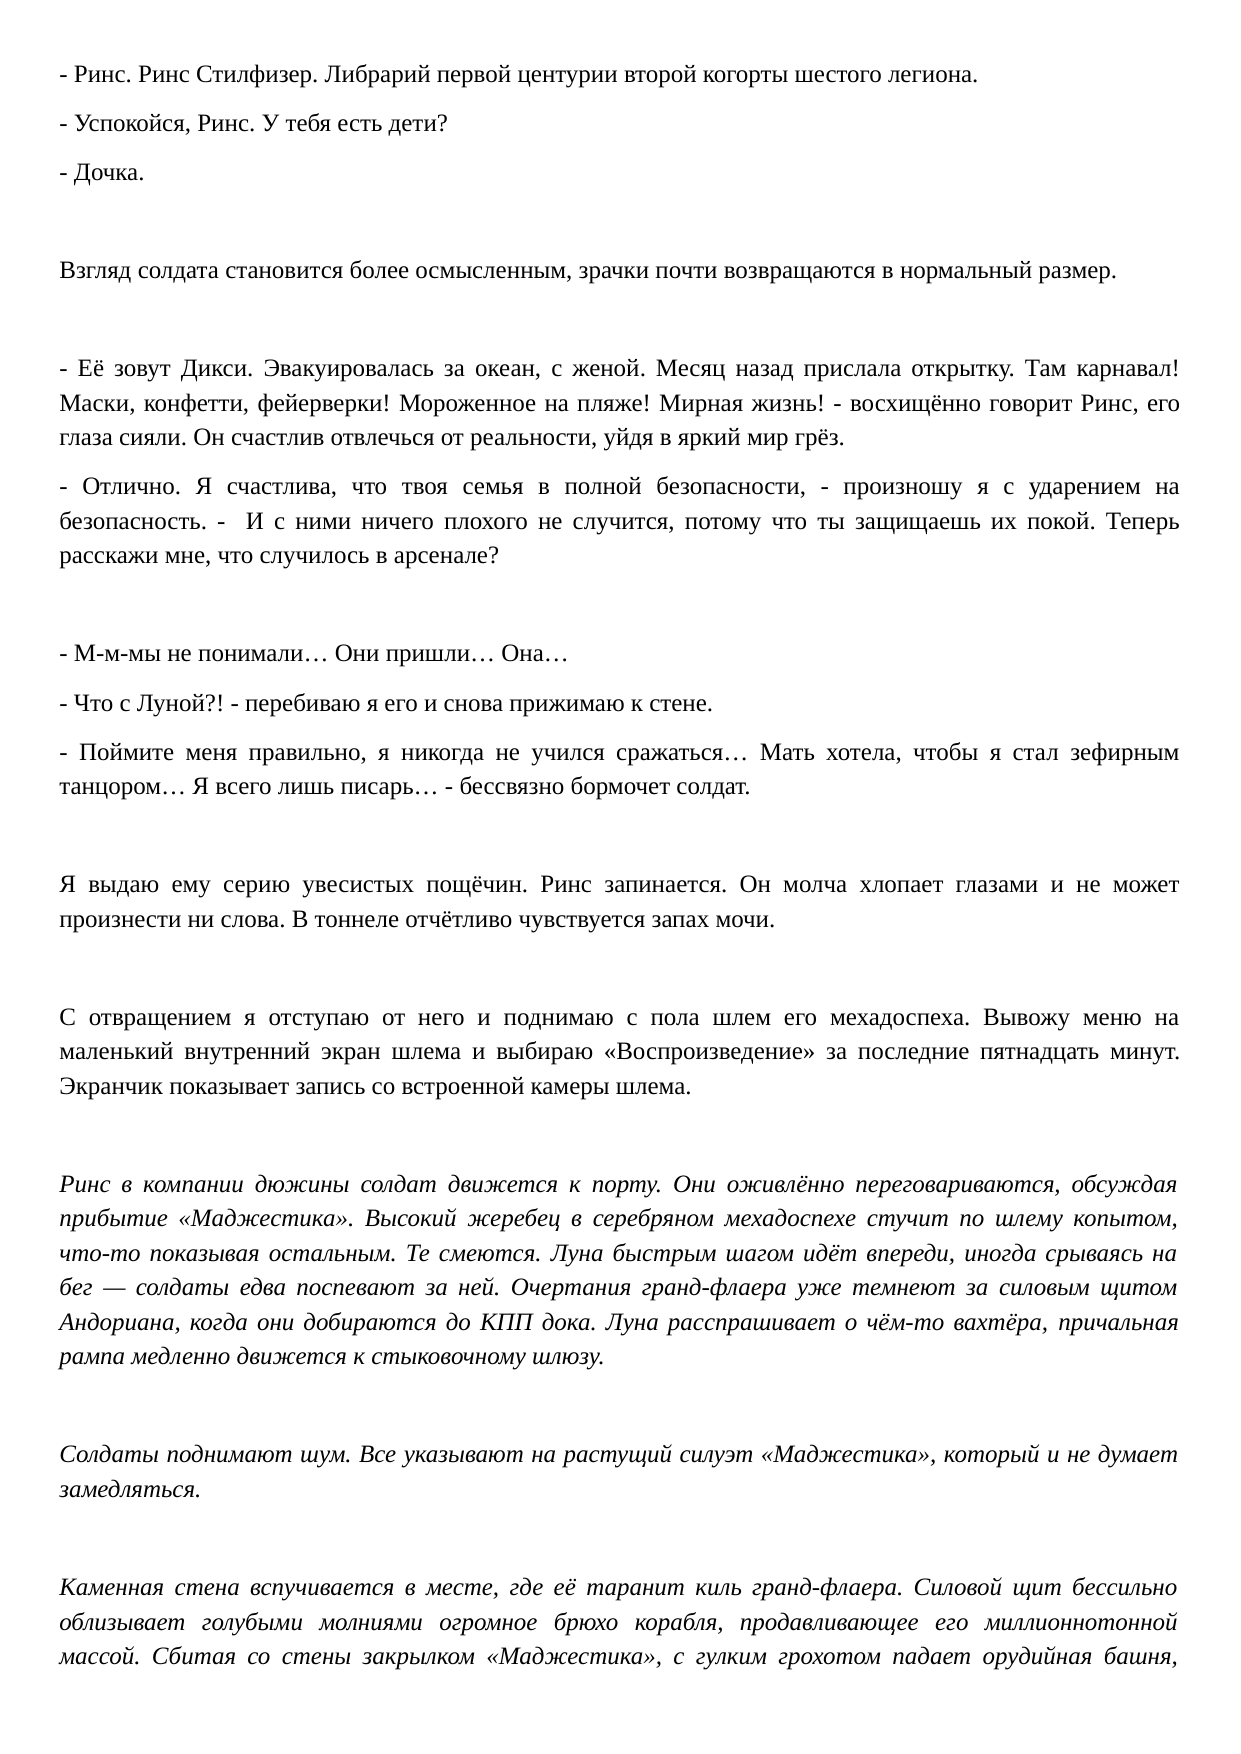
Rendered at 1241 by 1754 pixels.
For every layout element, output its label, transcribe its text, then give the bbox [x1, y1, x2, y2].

text С отвращением я отступаю от него и поднимаю с пола шлем его мехадоспеха. Вывожу меню на маленький внутренний экран шлема и выбираю «Воспроизведение» за последние пятнадцать минут. Экранчик показывает запись со встроенной камеры шлема. [59, 1002, 1181, 1099]
text - М-м-мы не понимали… Они пришли… Она… [59, 638, 1181, 667]
text - Дочка. [59, 157, 1181, 186]
text Взгляд солдата становится более осмысленным, зрачки почти возвращаются в нормальный размер. [59, 255, 1181, 284]
text - Что с Луной?! - перебиваю я его и снова прижимаю к стене. [59, 688, 1181, 716]
text - Успокойся, Ринс. У тебя есть дети? [59, 108, 1181, 137]
text Ринс в компании дюжины солдат движется к порту. Они оживлённо переговариваются, обсуждая прибытие «Маджестика». Высокий жеребец в серебряном мехадоспехе стучит по шлему копытом, что-то показывая остальным. Те смеются. Луна быстрым шагом идёт впереди, иногда срываясь на бег — солдаты едва поспевают за ней. Очертания гранд-флаера уже темнеют за силовым щитом Андориана, когда они добираются до КПП дока. Луна расспрашивает о чём-то вахтёра, причальная рампа медленно движется к стыковочному шлюзу. [59, 1169, 1181, 1370]
text Я выдаю ему серию увесистых пощёчин. Ринс запинается. Он молча хлопает глазами и не может произнести ни слова. В тоннеле отчётливо чувствуется запах мочи. [59, 869, 1181, 932]
text - Её зовут Дикси. Эвакуировалась за океан, с женой. Месяц назад прислала открытку. Там карнавал! Маски, конфетти, фейерверки! Мороженное на пляже! Мирная жизнь! - восхищённо говорит Ринс, его глаза сияли. Он счастлив отвлечься от реальности, уйдя в яркий мир грёз. [59, 353, 1181, 451]
text Каменная стена вспучивается в месте, где её таранит киль гранд-флаера. Силовой щит бессильно облизывает голубыми молниями огромное брюхо корабля, продавливающее его миллионнотонной массой. Сбитая со стены закрылком «Маджестика», с гулким грохотом падает орудийная башня, [59, 1572, 1181, 1670]
text Солдаты поднимают шум. Все указывают на растущий силуэт «Маджестика», который и не думает замедляться. [59, 1439, 1181, 1503]
text - Ринс. Ринс Стилфизер. Либрарий первой центурии второй когорты шестого легиона. [59, 59, 1181, 88]
text - Отлично. Я счастлива, что твоя семья в полной безопасности, - произношу я с ударением на безопасность. - И с ними ничего плохого не случится, потому что ты защищаешь их покой. Теперь расскажи мне, что случилось в арсенале? [59, 471, 1181, 569]
text - Поймите меня правильно, я никогда не учился сражаться… Мать хотела, чтобы я стал зефирным танцором… Я всего лишь писарь… - бессвязно бормочет солдат. [59, 737, 1181, 800]
